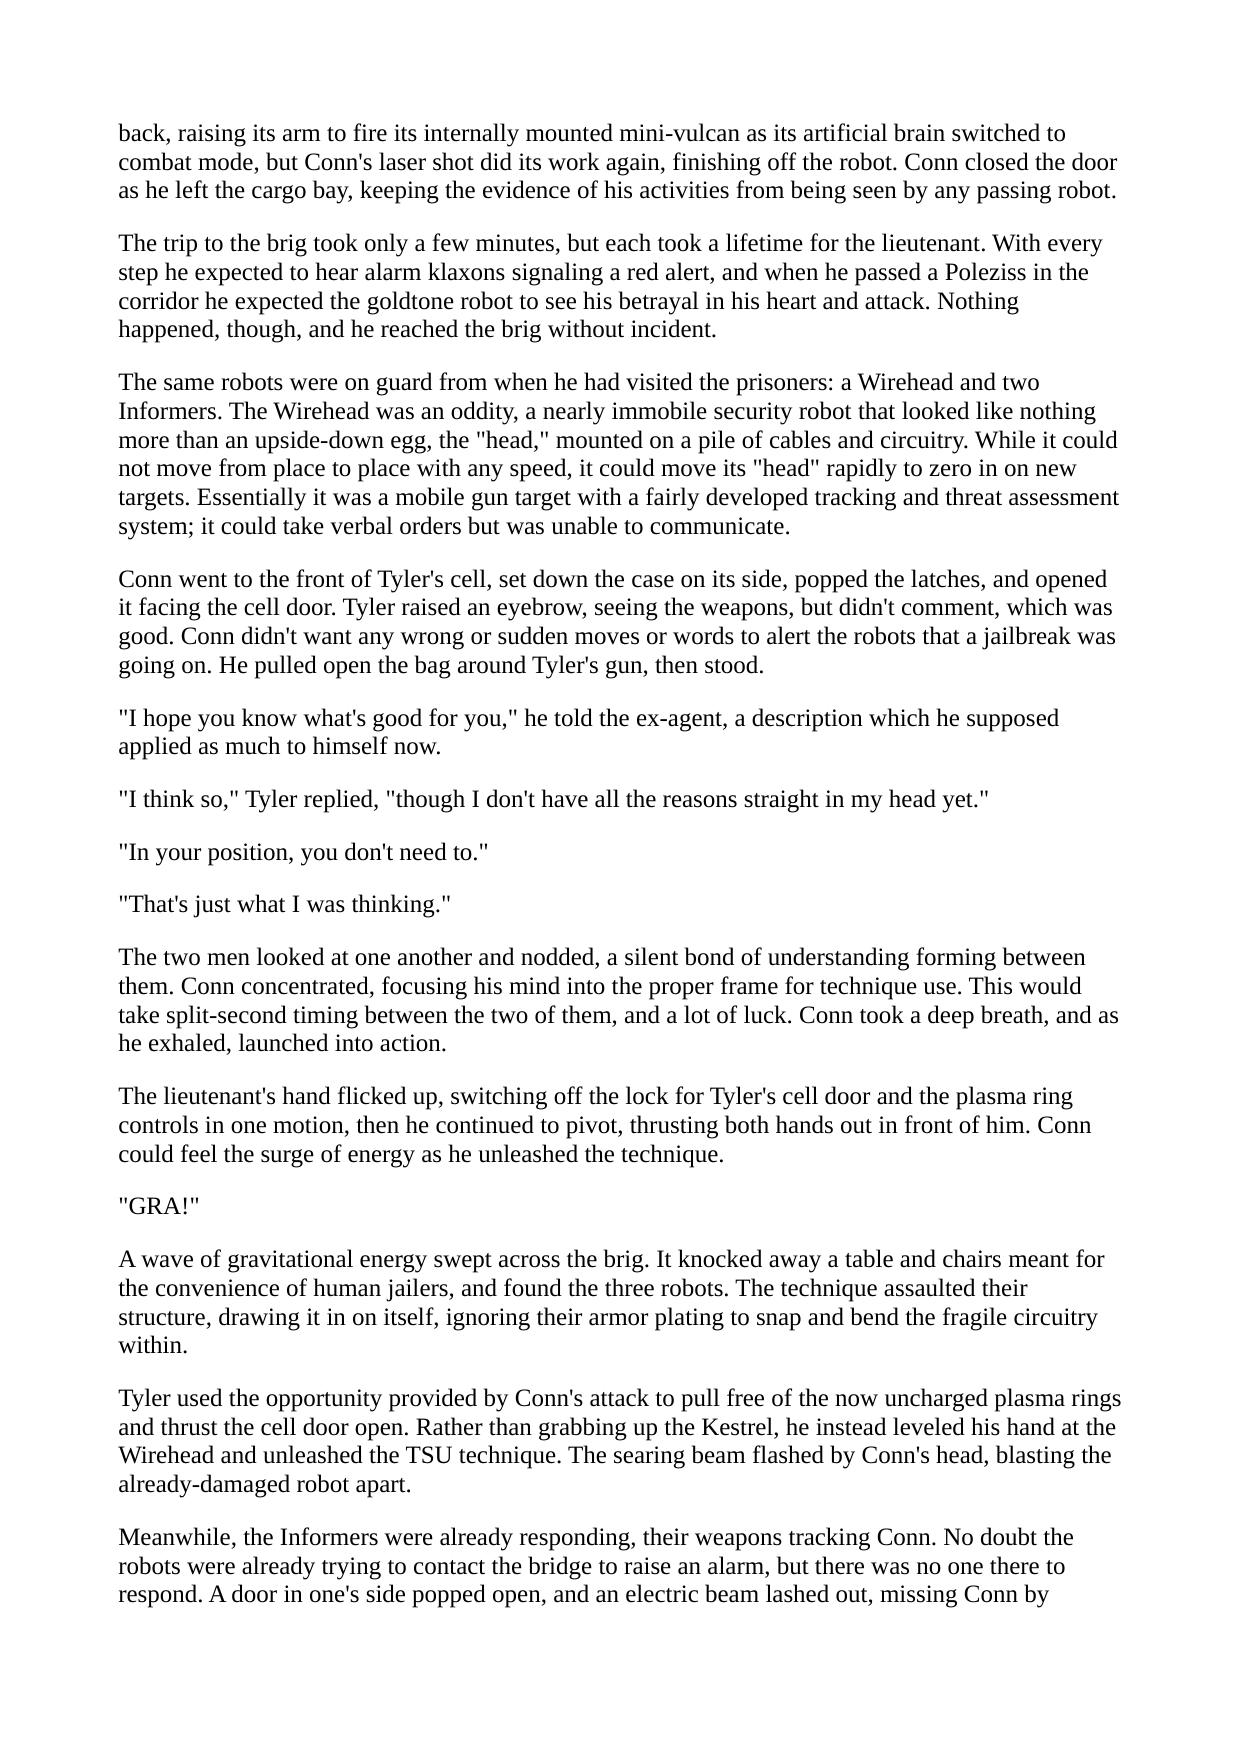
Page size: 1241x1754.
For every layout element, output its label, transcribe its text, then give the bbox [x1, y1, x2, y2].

text "I hope you know what's good for you," he told the ex-agent, a description which he supposed applied as much to himself now. [118, 703, 1122, 760]
text "That's just what I was thinking." [118, 889, 1122, 918]
text "I think so," Tyler replied, "though I don't have all the reasons straight in my head yet." [118, 784, 1122, 813]
text The same robots were on guard from when he had visited the prisoners: a Wirehead and two Informers. The Wirehead was an oddity, a nearly immobile security robot that looked like nothing more than an upside-down egg, the "head," mounted on a pile of cables and circuitry. While it could not move from place to place with any speed, it could move its "head" rapidly to zero in on new targets. Essentially it was a mobile gun target with a fairly developed tracking and threat assessment system; it could take verbal orders but was unable to communicate. [118, 367, 1122, 540]
text Meanwhile, the Informers were already responding, their weapons tracking Conn. No doubt the robots were already trying to contact the bridge to raise an alarm, but there was no one there to respond. A door in one's side popped open, and an electric beam lashed out, missing Conn by [118, 1522, 1122, 1608]
text A wave of gravitational energy swept across the brig. It knocked away a table and chairs meant for the convenience of human jailers, and found the three robots. The technique assaulted their structure, drawing it in on itself, ignoring their armor plating to snap and bend the fragile circuitry within. [118, 1244, 1122, 1359]
text Tyler used the opportunity provided by Conn's attack to pull free of the now uncharged plasma rings and thrust the cell door open. Rather than grabbing up the Kestrel, he instead leveled his hand at the Wirehead and unleashed the TSU technique. The searing beam flashed by Conn's head, blasting the already-damaged robot apart. [118, 1383, 1122, 1498]
text Conn went to the front of Tyler's cell, set down the case on its side, popped the latches, and opened it facing the cell door. Tyler raised an eyebrow, seeing the weapons, but didn't comment, which was good. Conn didn't want any wrong or sudden moves or words to alert the robots that a jailbreak was going on. He pulled open the bag around Tyler's gun, then stood. [118, 564, 1122, 679]
text "In your position, you don't need to." [118, 837, 1122, 866]
text "GRA!" [118, 1191, 1122, 1220]
text The lieutenant's hand flicked up, switching off the lock for Tyler's cell door and the plasma ring controls in one motion, then he continued to pivot, thrusting both hands out in front of him. Conn could feel the surge of energy as he unleashed the technique. [118, 1081, 1122, 1167]
text The trip to the brig took only a few minutes, but each took a lifetime for the lieutenant. With every step he expected to hear alarm klaxons signaling a red alert, and when he passed a Poleziss in the corridor he expected the goldtone robot to see his betrayal in his heart and attack. Nothing happened, though, and he reached the brig without incident. [118, 228, 1122, 343]
text The two men looked at one another and nodded, a silent bond of understanding forming between them. Conn concentrated, focusing his mind into the proper frame for technique use. This would take split-second timing between the two of them, and a lot of luck. Conn took a deep breath, and as he exhaled, launched into action. [118, 942, 1122, 1057]
text back, raising its arm to fire its internally mounted mini-vulcan as its artificial brain switched to combat mode, but Conn's laser shot did its work again, finishing off the robot. Conn closed the door as he left the cargo bay, keeping the evidence of his activities from being seen by any passing robot. [118, 118, 1122, 204]
